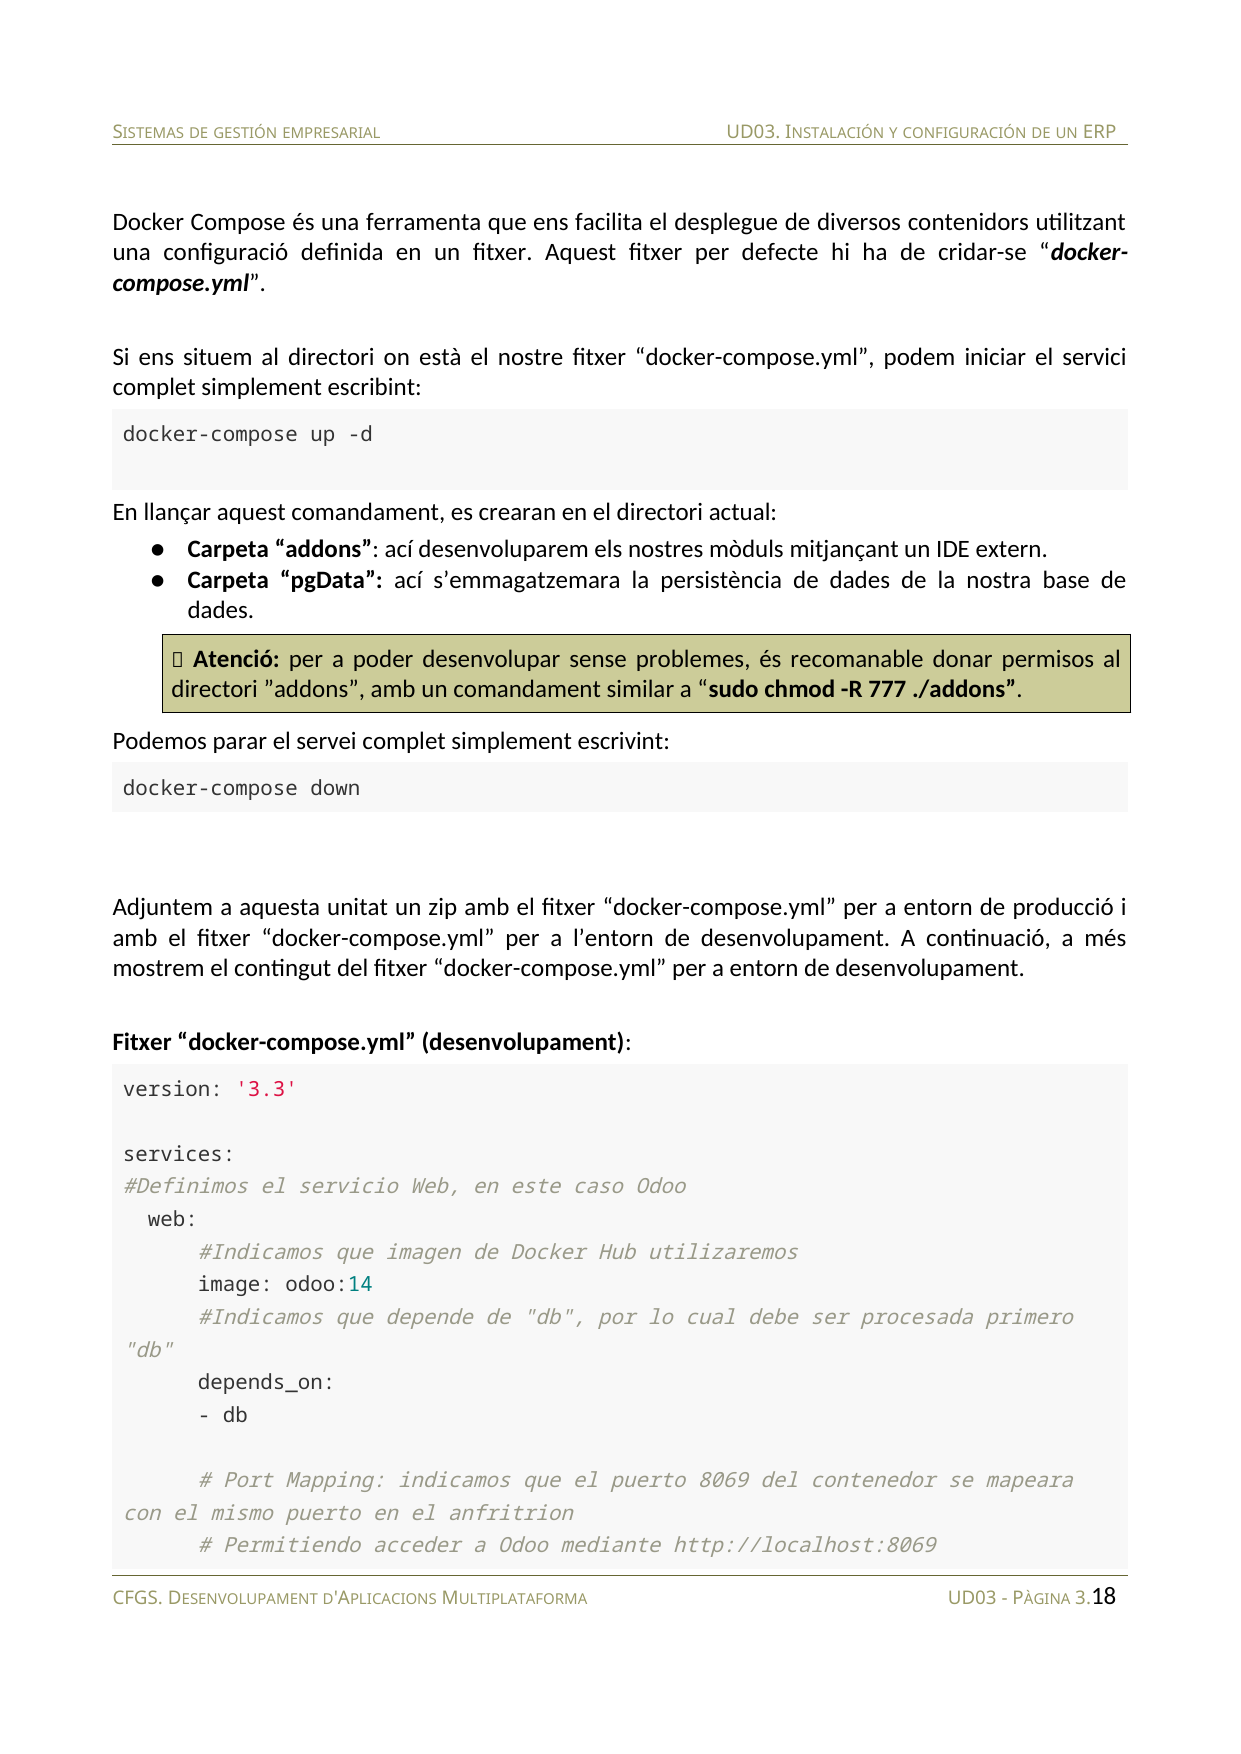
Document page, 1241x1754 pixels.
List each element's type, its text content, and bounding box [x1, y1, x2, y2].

table_header docker-compose down [112, 762, 1128, 812]
text Podemos parar el servei complet simplement escrivint: [112, 725, 1128, 756]
text ❕ Atenció: per a poder desenvolupar sense problemes, és recomanable donar permisos al directori ”addons”, amb un comandament similar a “sudo chmod -R 777 ./addons”. [163, 635, 1130, 712]
text Si ens situem al directori on està el nostre fitxer “docker-compose.yml”, podem iniciar el servici complet simplement escribint: [112, 341, 1128, 402]
text Fitxer “docker-compose.yml” (desenvolupament): [112, 1026, 1128, 1057]
text Adjuntem a aquesta unitat un zip amb el fitxer “docker-compose.yml” per a entorn de producció i amb el fitxer “docker-compose.yml” per a l’entorn de desenvolupament. A continuació, a més mostrem el contingut del fitxer “docker-compose.yml” per a entorn de desenvolupament. [112, 891, 1128, 983]
table_header docker-compose up -d [112, 409, 1128, 490]
text Docker Compose és una ferramenta que ens facilita el desplegue de diversos contenidors utilitzant una configuració definida en un fitxer. Aquest fitxer per defecte hi ha de cridar-se “docker-compose.yml”. [112, 206, 1128, 298]
list Carpeta “pgData”: ací s’emmagatzemara la persistència de dades de la nostra base de dades. [150, 564, 1128, 625]
text En llançar aquest comandament, es crearan en el directori actual: [112, 496, 1128, 527]
table_header version: '3.3' services: #Definimos el servicio Web, en este caso Odoo web: #Indicamos que imagen de Docker Hub utilizaremos image: odoo:14 #Indicamos que depende de "db", por lo cual debe ser procesada primero "db" depends_on: - db # Port Mapping: indicamos que el puerto 8069 del contenedor se mapeara con el mismo puerto en el anfritrion # Permitiendo acceder a Odoo mediante http://localhost:8069 [112, 1064, 1128, 1569]
list Carpeta “addons”: ací desenvoluparem els nostres mòduls mitjançant un IDE extern. [150, 533, 1128, 564]
